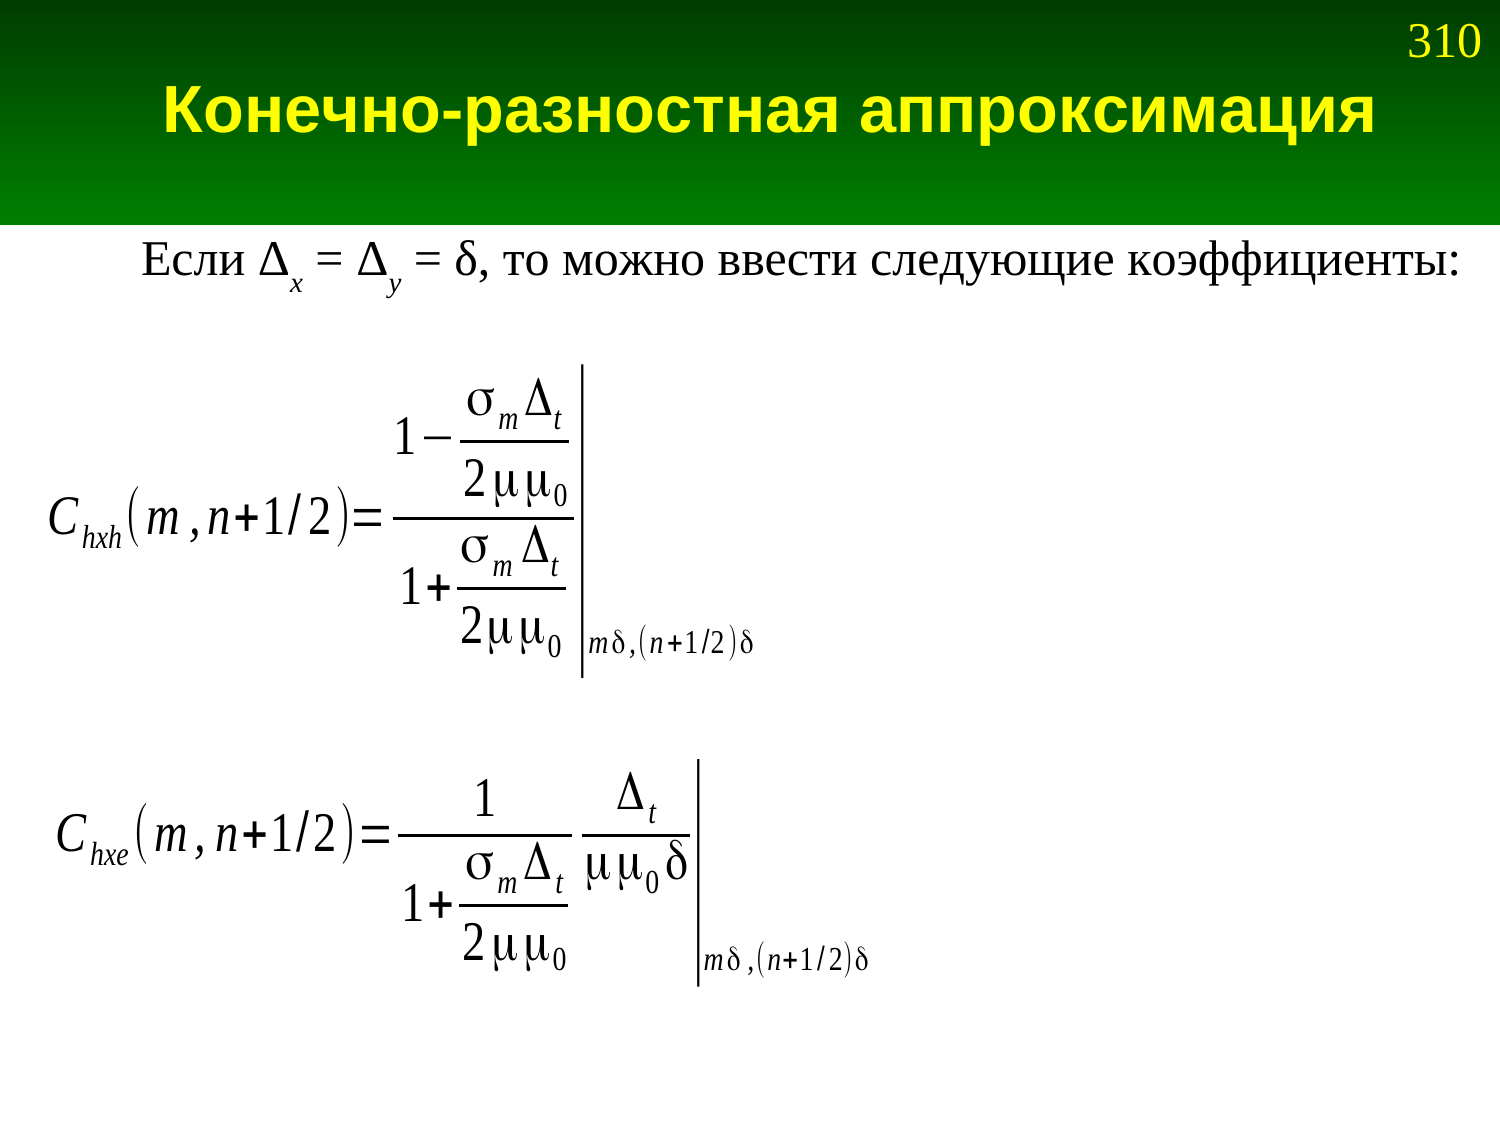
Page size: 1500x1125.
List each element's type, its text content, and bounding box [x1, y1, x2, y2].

chart [43, 756, 881, 991]
chart [35, 359, 765, 680]
text_box Если Δx = Δy = δ, то можно ввести следующие коэффициенты: [126, 218, 1477, 306]
title Конечно-разностная аппроксимация [100, 7, 1441, 204]
